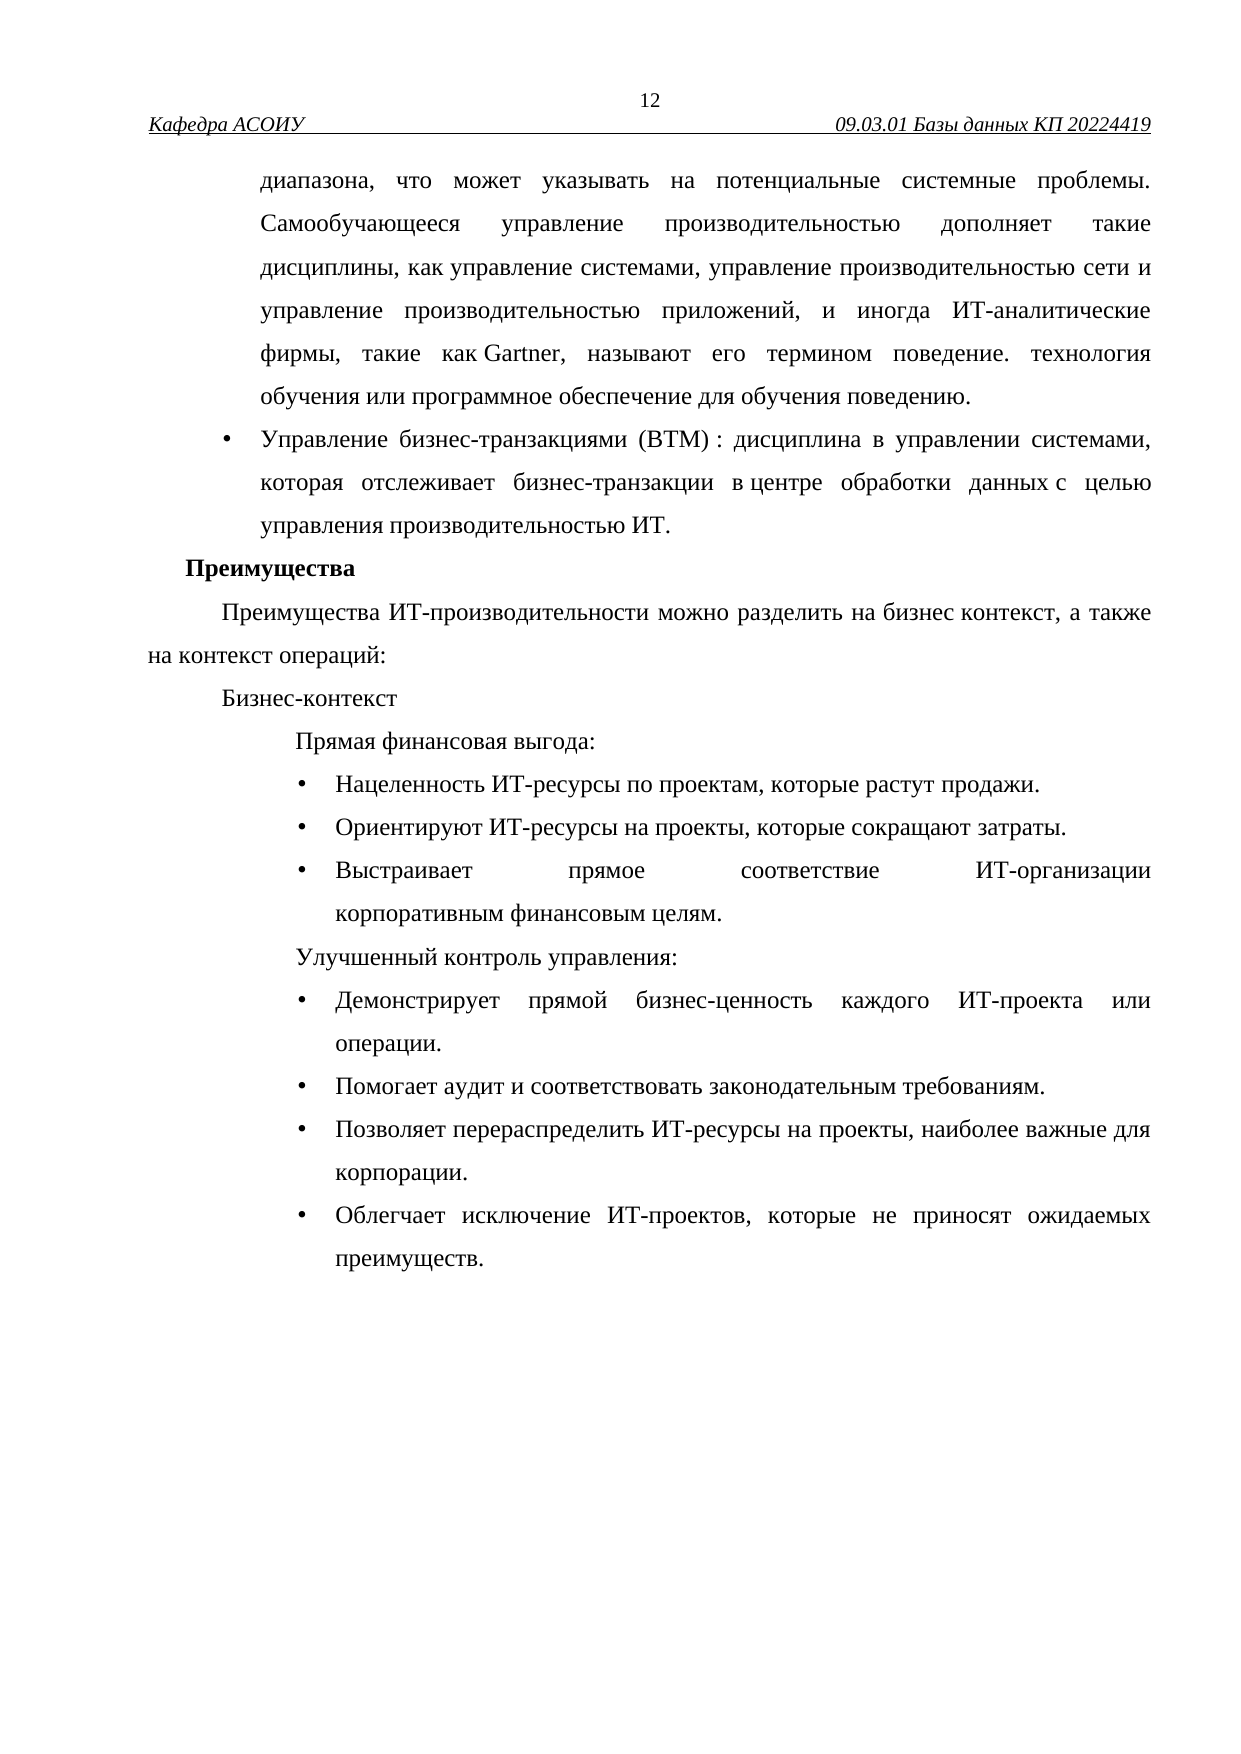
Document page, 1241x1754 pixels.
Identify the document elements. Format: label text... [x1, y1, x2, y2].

subtitle Улучшенный контроль управления: [148, 942, 1152, 970]
list Демонстрирует прямой бизнес-ценность каждого ИТ-проекта или операции. [298, 985, 1152, 1057]
list Помогает аудит и соответствовать законодательным требованиям. [298, 1071, 1152, 1100]
text Преимущества ИТ-производительности можно разделить на бизнес контекст, а также на контекст операций: [148, 597, 1152, 668]
list Нацеленность ИТ-ресурсы по проектам, которые растут продажи. [298, 769, 1152, 798]
list Облегчает исключение ИТ-проектов, которые не приносят ожидаемых преимуществ. [298, 1200, 1152, 1272]
list Выстраивает прямое соответствие ИТ-организации корпоративным финансовым целям. [298, 855, 1152, 927]
subtitle Преимущества [148, 553, 1152, 582]
list диапазона, что может указывать на потенциальные системные проблемы. Самообучающееся управление производительностью дополняет такие дисциплины, как управление системами, управление производительностью сети и управление производительностью приложений, и иногда ИТ-аналитические фирмы, такие как Gartner, называют его термином поведение. технология обучения или программное обеспечение для обучения поведению. [223, 165, 1152, 410]
list Позволяет перераспределить ИТ-ресурсы на проекты, наиболее важные для корпорации. [298, 1114, 1152, 1186]
subtitle Бизнес-контекст [148, 683, 1152, 712]
list Ориентируют ИТ-ресурсы на проекты, которые сокращают затраты. [298, 812, 1152, 841]
subtitle Прямая финансовая выгода: [148, 726, 1152, 755]
list Управление бизнес-транзакциями (BTM) : дисциплина в управлении системами, которая отслеживает бизнес-транзакции в центре обработки данных с целью управления производительностью ИТ. [223, 424, 1152, 539]
